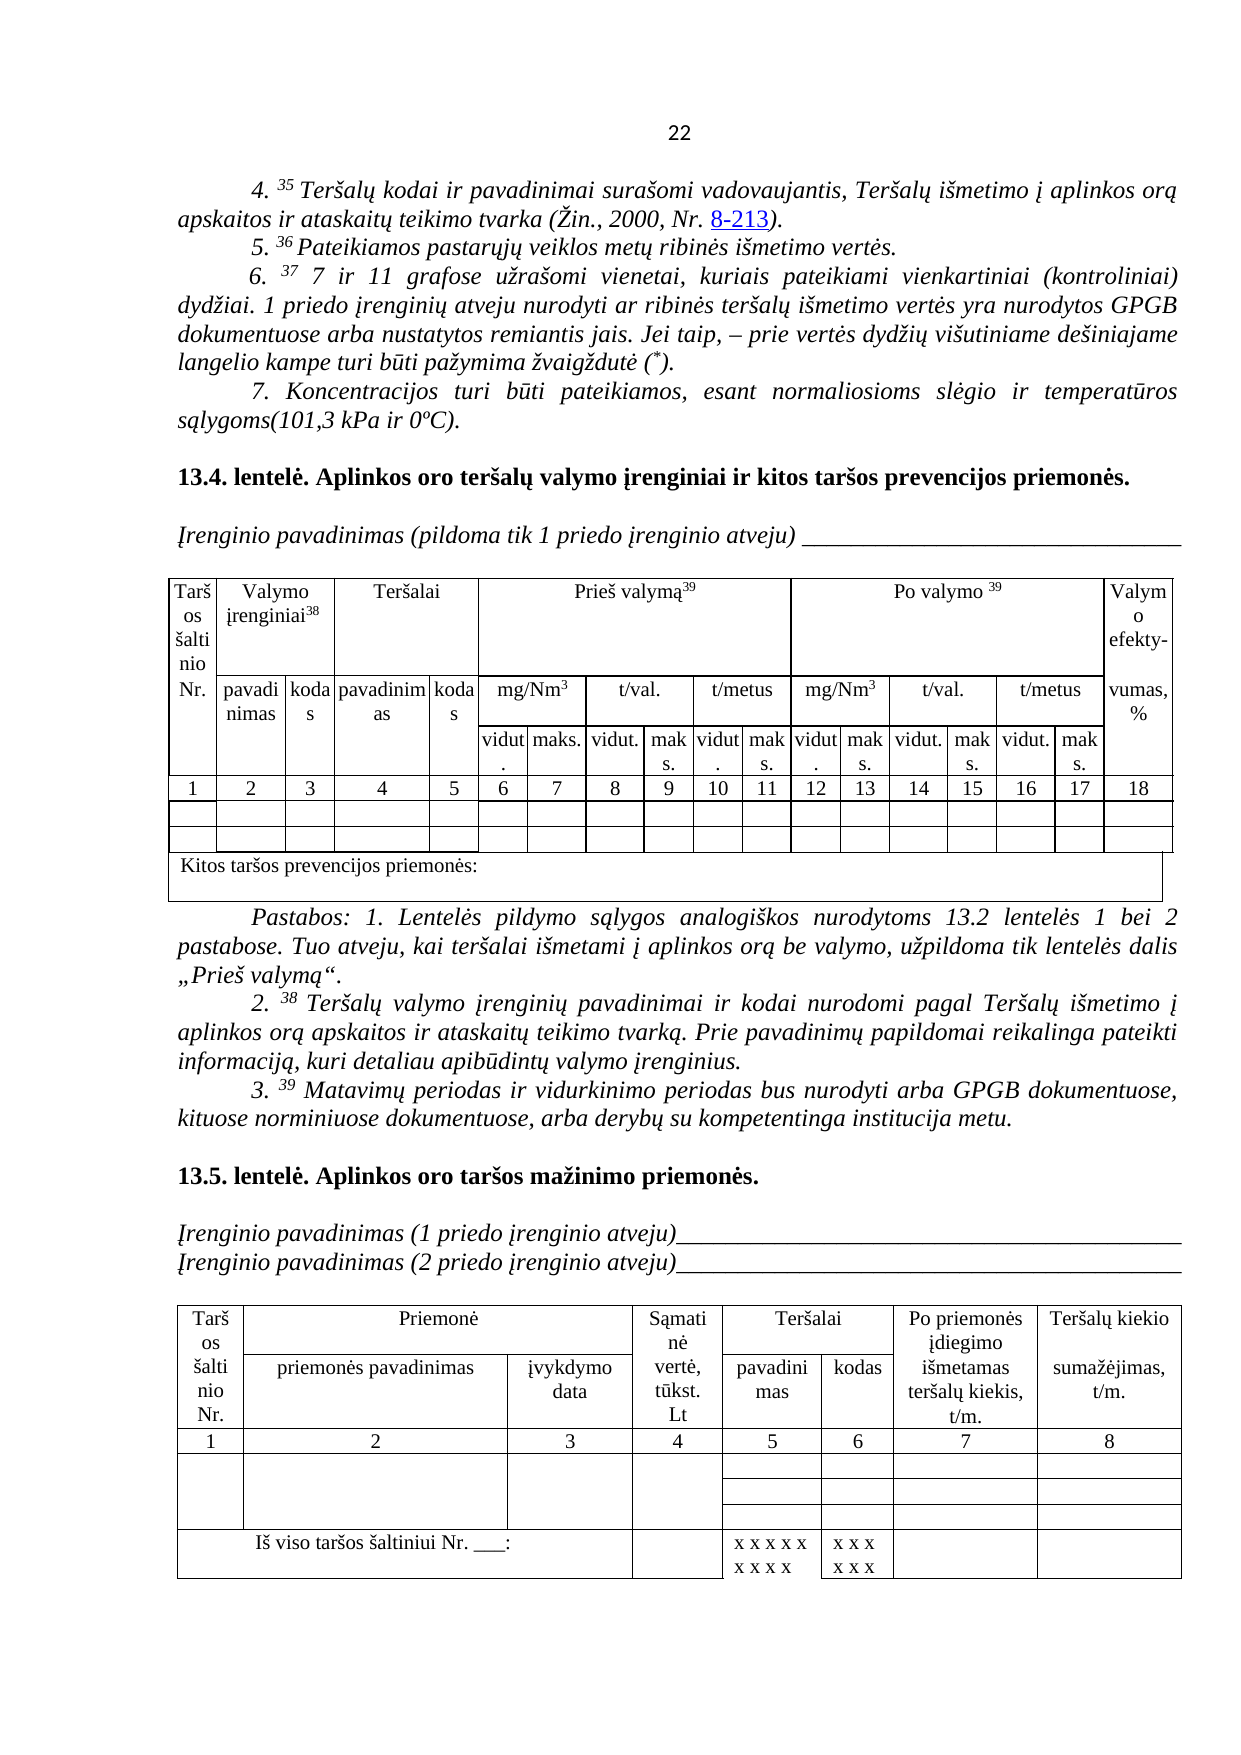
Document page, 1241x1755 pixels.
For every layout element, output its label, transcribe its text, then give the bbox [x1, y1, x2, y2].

table_cell Nr. [170, 675, 216, 725]
table_cell [633, 1478, 722, 1503]
table_cell Kitos taršos prevencijos priemonės: [169, 853, 1162, 901]
table_cell [894, 1505, 1037, 1528]
table_cell [1038, 1403, 1181, 1428]
table_header Sąmatinė vertė, tūkst. Lt [633, 1306, 722, 1428]
table_cell [1038, 1454, 1181, 1478]
table_cell [948, 802, 996, 826]
table_cell 16 [997, 776, 1054, 800]
table_cell [841, 802, 889, 826]
table_cell vidut. [890, 727, 947, 774]
table_cell [430, 827, 478, 851]
table_cell pavadinimas [723, 1355, 821, 1428]
table_cell [997, 827, 1054, 851]
table_cell [335, 827, 429, 851]
table_cell maks. [528, 727, 585, 774]
table_cell [508, 1454, 632, 1478]
table_cell 3 [508, 1429, 632, 1453]
table_cell [217, 827, 285, 851]
table_cell 15 [948, 776, 996, 800]
table_cell [633, 1504, 722, 1528]
text Įrenginio pavadinimas (2 priedo įrenginio atveju) [177, 1247, 1181, 1276]
table_cell mg/Nm3 [792, 677, 889, 725]
table_cell maks. [948, 727, 996, 774]
table_cell [1105, 827, 1172, 851]
table_cell [694, 802, 742, 826]
table_cell vidut. [479, 727, 527, 774]
table_cell [178, 1504, 243, 1528]
table_cell [335, 725, 429, 774]
table_cell [894, 1454, 1037, 1478]
table_cell 6 [479, 776, 527, 800]
table_cell vidut. [997, 727, 1054, 774]
table_cell 2 [244, 1429, 507, 1453]
table_cell 18 [1105, 776, 1172, 800]
table_cell [286, 725, 334, 774]
table_cell 8 [1038, 1429, 1181, 1453]
table_cell mg/Nm3 [479, 677, 585, 725]
table_cell [890, 802, 947, 826]
table_cell [587, 802, 643, 826]
table_header Teršalai [723, 1306, 893, 1354]
table_cell t/val. [587, 677, 693, 725]
table_cell [587, 827, 643, 851]
table_cell [178, 1454, 243, 1478]
table_cell [1038, 1479, 1181, 1503]
table_cell [723, 1505, 821, 1528]
table_cell [645, 802, 693, 826]
table_header Teršalų kiekio [1038, 1306, 1181, 1354]
table_cell [633, 1530, 722, 1578]
table_cell [743, 802, 790, 826]
table_cell vidut. [587, 727, 643, 774]
table_cell [178, 1530, 244, 1578]
table_cell x x x x x x [822, 1530, 893, 1578]
table_header Valymo įrenginiai38 [217, 579, 334, 675]
table_cell kodas [822, 1355, 893, 1428]
table_cell [1105, 802, 1172, 826]
table_cell [170, 827, 216, 851]
table_cell [244, 1478, 507, 1503]
text Pastabos: 1. Lentelės pildymo sąlygos analogiškos nurodytoms 13.2 lentelės 1 bei 2 pastabose. Tuo atveju, kai teršalai išmetami į aplinkos orą be valymo, užpildoma tik lentelės dalis „Prieš valymą“. [177, 902, 1181, 988]
table_header Prieš valymą39 [479, 579, 790, 675]
table_cell 11 [743, 776, 790, 800]
table_cell priemonės pavadinimas [244, 1355, 507, 1428]
table_cell [723, 1479, 821, 1503]
table_cell vidut. [694, 727, 742, 774]
table_cell 10 [694, 776, 742, 800]
table_header Valymo efekty- [1105, 579, 1172, 675]
table_cell [822, 1505, 893, 1528]
table_cell t/metus [997, 677, 1103, 725]
text 5. 36 Pateikiamos pastarųjų veiklos metų ribinės išmetimo vertės. [177, 232, 1181, 261]
table_cell [633, 1454, 722, 1478]
table_cell [178, 1478, 243, 1503]
table_cell išmetamas teršalų kiekis, [894, 1354, 1037, 1403]
table_cell 5 [723, 1429, 821, 1453]
table_cell [1038, 1530, 1181, 1578]
table_cell [479, 827, 527, 851]
table_cell [1056, 827, 1103, 851]
table_header Po priemonės įdiegimo [894, 1306, 1037, 1354]
table_cell [286, 801, 334, 826]
table_cell [1163, 853, 1173, 901]
table_cell 4 [335, 776, 429, 800]
table_cell [286, 827, 334, 851]
table_cell kodas [286, 676, 334, 725]
text 2. 38 Teršalų valymo įrenginių pavadinimai ir kodai nurodomi pagal Teršalų išmetimo į aplinkos orą apskaitos ir ataskaitų teikimo tvarką. Prie pavadinimų papildomai reikalinga pateikti informaciją, kuri detaliau apibūdintų valymo įrenginius. [177, 988, 1181, 1075]
table_cell [430, 725, 478, 774]
table_cell [694, 827, 742, 851]
table_cell pavadinimas [335, 676, 429, 725]
table_cell 1 [178, 1429, 243, 1453]
table_cell [841, 827, 889, 851]
table_cell pavadinimas [217, 676, 285, 725]
table_cell 9 [645, 776, 693, 800]
table_cell [894, 1530, 1037, 1578]
table_header Taršos šaltinio [170, 579, 216, 675]
text 13.4. lentelė. Aplinkos oro teršalų valymo įrenginiai ir kitos taršos prevencijos priemonės. [177, 462, 1181, 491]
table_cell [170, 802, 216, 826]
table_cell x x x x x x x x x [723, 1530, 821, 1578]
table_cell vidut. [792, 727, 840, 774]
table_cell maks. [841, 727, 889, 774]
table_cell [743, 827, 790, 851]
table_header Taršos šaltinio Nr. [178, 1306, 243, 1428]
table_cell [244, 1454, 507, 1478]
table_cell t/m. [894, 1403, 1037, 1428]
table_header Teršalai [335, 579, 478, 675]
table_cell [723, 1454, 821, 1478]
table_cell [335, 801, 429, 826]
table_cell [217, 725, 285, 774]
table_cell maks. [743, 727, 790, 774]
table_cell t/metus [694, 677, 790, 725]
table_header Priemonė [244, 1306, 632, 1354]
table_cell [948, 827, 996, 851]
table_cell [1056, 802, 1103, 826]
table_cell 4 [633, 1429, 722, 1453]
table_cell [170, 725, 216, 774]
table_cell 17 [1056, 776, 1103, 800]
table_cell [508, 1478, 632, 1503]
table_cell [822, 1454, 893, 1478]
table_cell [1105, 725, 1172, 774]
text 3. 39 Matavimų periodas ir vidurkinimo periodas bus nurodyti arba GPGB dokumentuose, kituose norminiuose dokumentuose, arba derybų su kompetentinga institucija metu. [177, 1075, 1181, 1132]
table_cell [244, 1504, 507, 1528]
table_cell sumažėjimas, t/m. [1038, 1354, 1181, 1403]
table_cell įvykdymo data [508, 1355, 632, 1428]
table_cell 3 [286, 776, 334, 800]
text 7. Koncentracijos turi būti pateikiamos, esant normaliosioms slėgio ir temperatūros sąlygoms(101,3 kPa ir 0ºC). [177, 376, 1181, 434]
table_cell maks. [645, 727, 693, 774]
table_header Po valymo 39 [792, 579, 1103, 675]
text Įrenginio pavadinimas (1 priedo įrenginio atveju) [177, 1218, 1181, 1247]
table_cell 2 [217, 776, 285, 800]
table_cell 8 [587, 776, 643, 800]
table_cell [430, 801, 478, 826]
table_cell [792, 827, 840, 851]
table_cell 13 [841, 776, 889, 800]
table_cell [894, 1479, 1037, 1503]
table_cell 6 [822, 1429, 893, 1453]
table_cell maks. [1056, 727, 1103, 774]
text 4. 35 Teršalų kodai ir pavadinimai surašomi vadovaujantis, Teršalų išmetimo į aplinkos orą apskaitos ir ataskaitų teikimo tvarka (Žin., 2000, Nr. 8-213). [177, 175, 1181, 232]
table_cell 5 [430, 776, 478, 800]
table_cell 7 [894, 1429, 1037, 1453]
text Įrenginio pavadinimas (pildoma tik 1 priedo įrenginio atveju) [177, 520, 1181, 549]
text 6. 37 7 ir 11 grafose užrašomi vienetai, kuriais pateikiami vienkartiniai (kontroliniai) dydžiai. 1 priedo įrenginių atveju nurodyti ar ribinės teršalų išmetimo vertės yra nurodytos GPGB dokumentuose arba nustatytos remiantis jais. Jei taip, – prie vertės dydžių višutiniame dešiniajame langelio kampe turi būti pažymima žvaigždutė (*). [177, 261, 1181, 376]
table_cell [997, 802, 1054, 826]
table_cell 12 [792, 776, 840, 800]
table_cell vumas, % [1105, 675, 1172, 725]
text 13.5. lentelė. Aplinkos oro taršos mažinimo priemonės. [177, 1161, 1181, 1190]
table_cell [890, 827, 947, 851]
table_cell kodas [430, 676, 478, 725]
table_cell [217, 801, 285, 826]
table_cell [645, 827, 693, 851]
table_cell 14 [890, 776, 947, 800]
table_cell 1 [169, 776, 216, 800]
table_cell [822, 1479, 893, 1503]
table_cell [479, 802, 527, 826]
table_cell 7 [528, 776, 585, 800]
table_cell [1038, 1505, 1181, 1528]
table_cell [792, 802, 840, 826]
table_cell t/val. [890, 677, 996, 725]
table_cell [508, 1504, 632, 1528]
table_cell [528, 827, 585, 851]
table_cell [528, 802, 585, 826]
table_cell Iš viso taršos šaltiniui Nr. ___: [244, 1530, 632, 1578]
